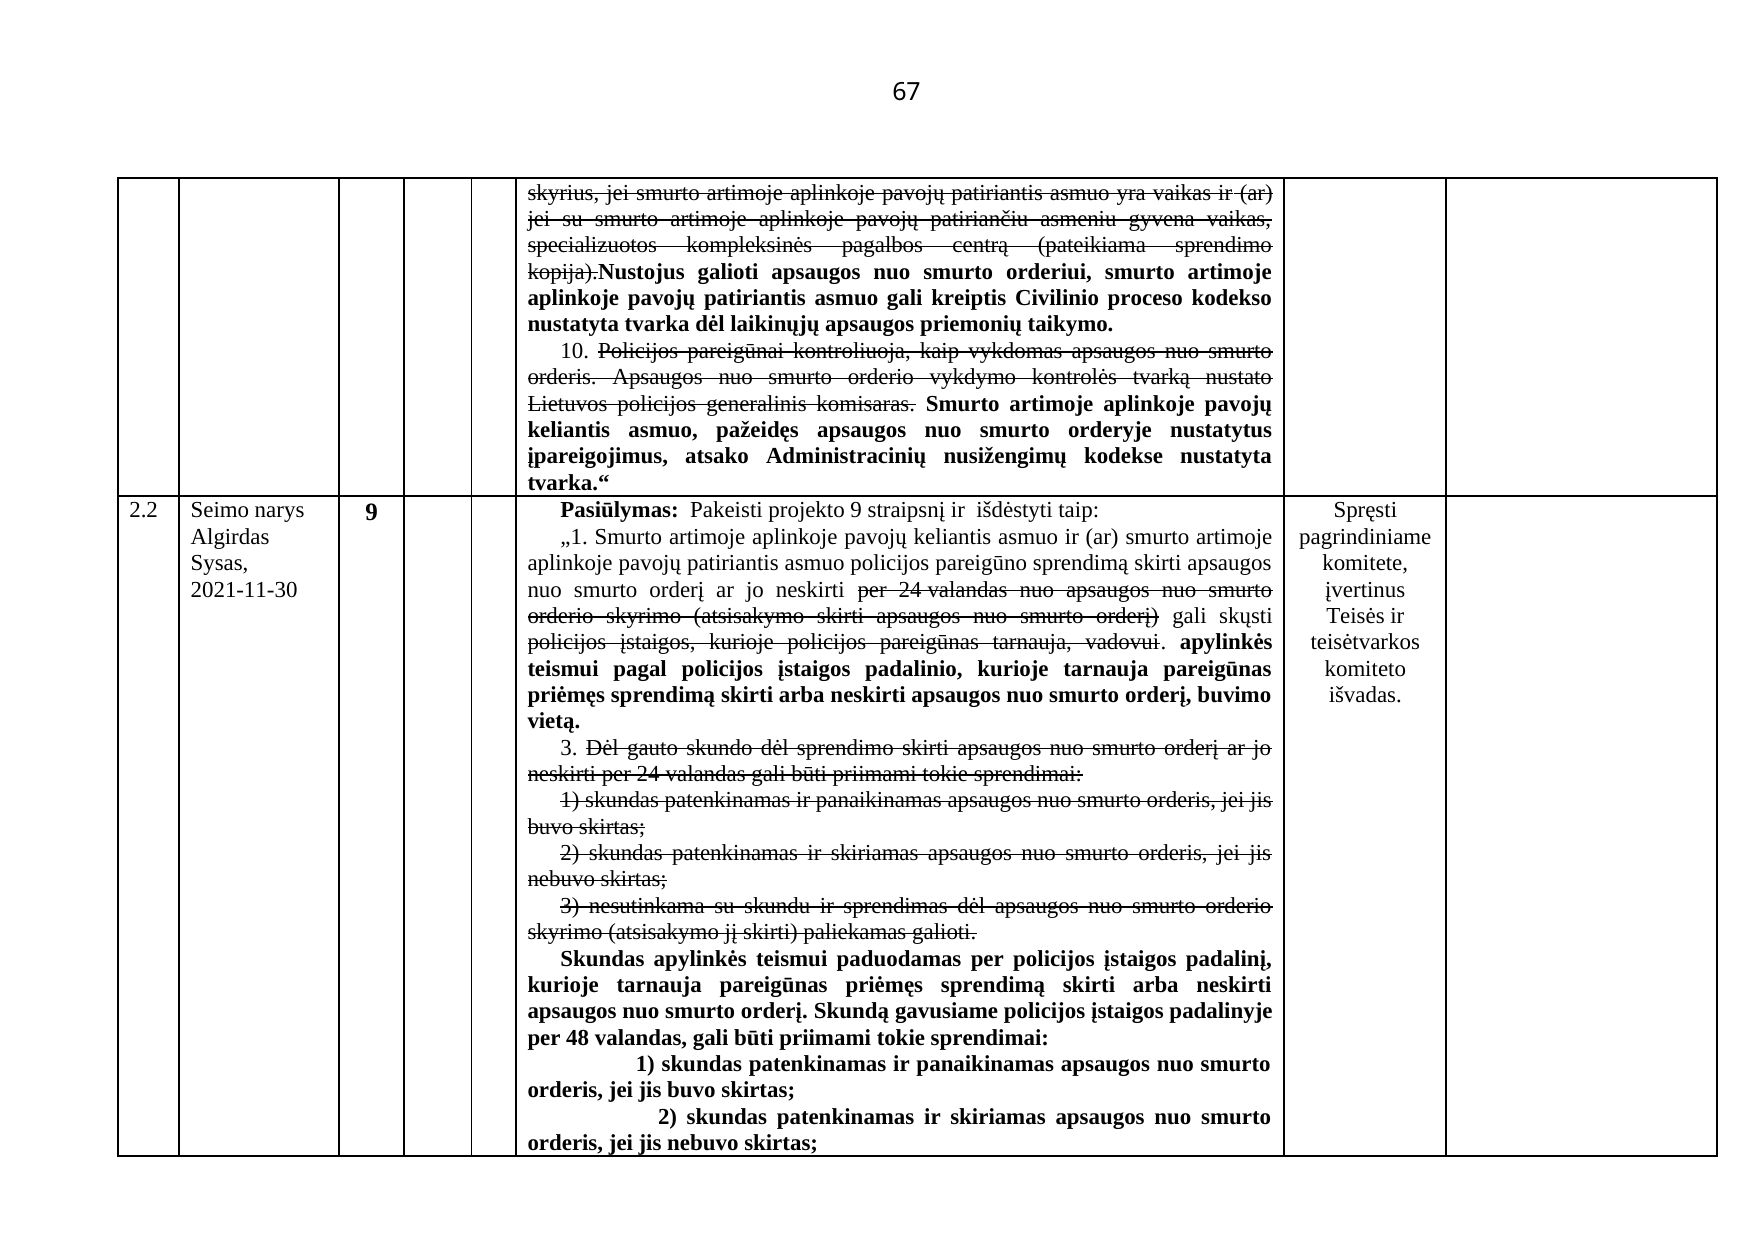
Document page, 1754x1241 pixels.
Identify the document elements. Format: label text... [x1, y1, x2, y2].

table_cell [119, 179, 178, 495]
table_cell Pasiūlymas: Pakeisti projekto 9 straipsnį ir išdėstyti taip: „1. Smurto artimoje aplinkoje pavojų keliantis asmuo ir (ar) smurto artimoje aplinkoje pavojų patiriantis asmuo policijos pareigūno sprendimą skirti apsaugos nuo smurto orderį ar jo neskirti per 24 valandas nuo apsaugos nuo smurto orderio skyrimo (atsisakymo skirti apsaugos nuo smurto orderį) gali skųsti policijos įstaigos, kurioje policijos pareigūnas tarnauja, vadovui. apylinkės teismui pagal policijos įstaigos padalinio, kurioje tarnauja pareigūnas priėmęs sprendimą skirti arba neskirti apsaugos nuo smurto orderį, buvimo vietą. 3. Dėl gauto skundo dėl sprendimo skirti apsaugos nuo smurto orderį ar jo neskirti per 24 valandas gali būti priimami tokie sprendimai: 1) skundas patenkinamas ir panaikinamas apsaugos nuo smurto orderis, jei jis buvo skirtas; 2) skundas patenkinamas ir skiriamas apsaugos nuo smurto orderis, jei jis nebuvo skirtas; 3) nesutinkama su skundu ir sprendimas dėl apsaugos nuo smurto orderio skyrimo (atsisakymo jį skirti) paliekamas galioti. Skundas apylinkės teismui paduodamas per policijos įstaigos padalinį, kurioje tarnauja pareigūnas priėmęs sprendimą skirti arba neskirti apsaugos nuo smurto orderį. Skundą gavusiame policijos įstaigos padalinyje per 48 valandas, gali būti priimami tokie sprendimai: 1) skundas patenkinamas ir panaikinamas apsaugos nuo smurto orderis, jei jis buvo skirtas; 2) skundas patenkinamas ir skiriamas apsaugos nuo smurto orderis, jei jis nebuvo skirtas; [517, 497, 1283, 1155]
table_cell Seimo narys Algirdas Sysas, 2021-11-30 [180, 497, 338, 1155]
table_cell [405, 179, 471, 495]
table_cell [180, 179, 338, 495]
table_cell [1447, 497, 1716, 1155]
table_cell [340, 179, 403, 495]
table_cell skyrius, jei smurto artimoje aplinkoje pavojų patiriantis asmuo yra vaikas ir (ar) jei su smurto artimoje aplinkoje pavojų patiriančiu asmeniu gyvena vaikas, specializuotos kompleksinės pagalbos centrą (pateikiama sprendimo kopija).Nustojus galioti apsaugos nuo smurto orderiui, smurto artimoje aplinkoje pavojų patiriantis asmuo gali kreiptis Civilinio proceso kodekso nustatyta tvarka dėl laikinųjų apsaugos priemonių taikymo. 10. Policijos pareigūnai kontroliuoja, kaip vykdomas apsaugos nuo smurto orderis. Apsaugos nuo smurto orderio vykdymo kontrolės tvarką nustato Lietuvos policijos generalinis komisaras. Smurto artimoje aplinkoje pavojų keliantis asmuo, pažeidęs apsaugos nuo smurto orderyje nustatytus įpareigojimus, atsako Administracinių nusižengimų kodekse nustatyta tvarka.“ [517, 179, 1283, 495]
table_cell 2.2 [119, 497, 178, 1155]
table_cell [472, 179, 515, 495]
table_cell 9 [340, 497, 403, 1155]
table_cell [1285, 179, 1445, 495]
table_cell [1447, 179, 1716, 495]
table_cell [405, 497, 471, 1155]
table_cell Spręsti pagrindiniame komitete, įvertinus Teisės ir teisėtvarkos komiteto išvadas. [1285, 497, 1445, 1155]
table_cell [472, 497, 515, 1155]
